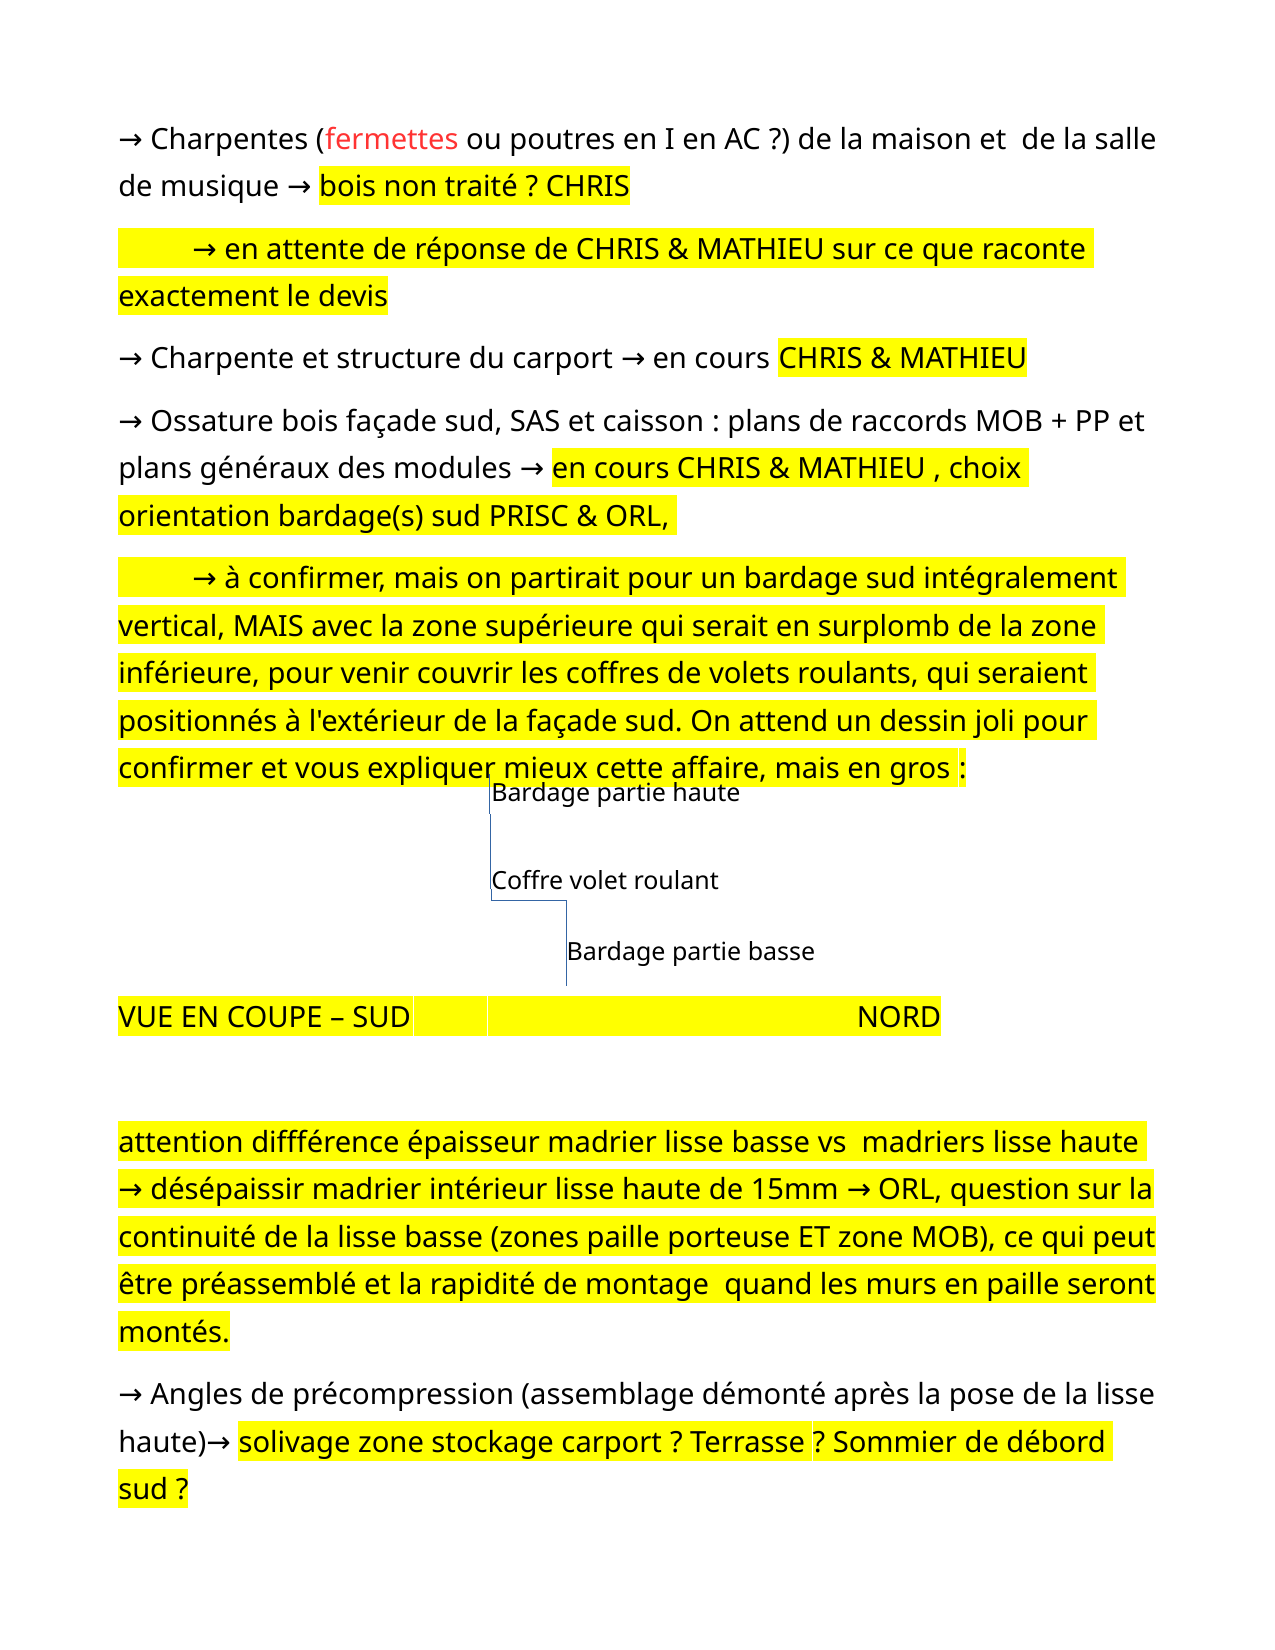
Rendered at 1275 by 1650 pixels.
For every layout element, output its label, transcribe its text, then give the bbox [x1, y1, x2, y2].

text → à confirmer, mais on partirait pour un bardage sud intégralement vertical, MAIS avec la zone supérieure qui serait en surplomb de la zone inférieure, pour venir couvrir les coffres de volets roulants, qui seraient positionnés à l'extérieur de la façade sud. On attend un dessin joli pour confirmer et vous expliquer mieux cette affaire, mais en gros : [118, 557, 1157, 787]
text → Charpentes (fermettes ou poutres en I en AC ?) de la maison et de la salle de musique → bois non traité ? CHRIS [118, 118, 1157, 205]
text → Angles de précompression (assemblage démonté après la pose de la lisse haute)→ solivage zone stockage carport ? Terrasse ? Sommier de débord sud ? [118, 1373, 1157, 1508]
text attention diffférence épaisseur madrier lisse basse vs madriers lisse haute → désépaissir madrier intérieur lisse haute de 15mm → ORL, question sur la continuité de la lisse basse (zones paille porteuse ET zone MOB), ce qui peut être préassemblé et la rapidité de montage quand les murs en paille seront montés. [118, 1121, 1157, 1351]
text → en attente de réponse de CHRIS & MATHIEU sur ce que raconte exactement le devis [118, 228, 1157, 315]
text → Charpente et structure du carport → en cours CHRIS & MATHIEU [118, 338, 1157, 377]
text VUE EN COUPE – SUD NORD [118, 996, 1157, 1036]
text → Ossature bois façade sud, SAS et caisson : plans de raccords MOB + PP et plans généraux des modules → en cours CHRIS & MATHIEU , choix orientation bardage(s) sud PRISC & ORL, [118, 400, 1157, 535]
